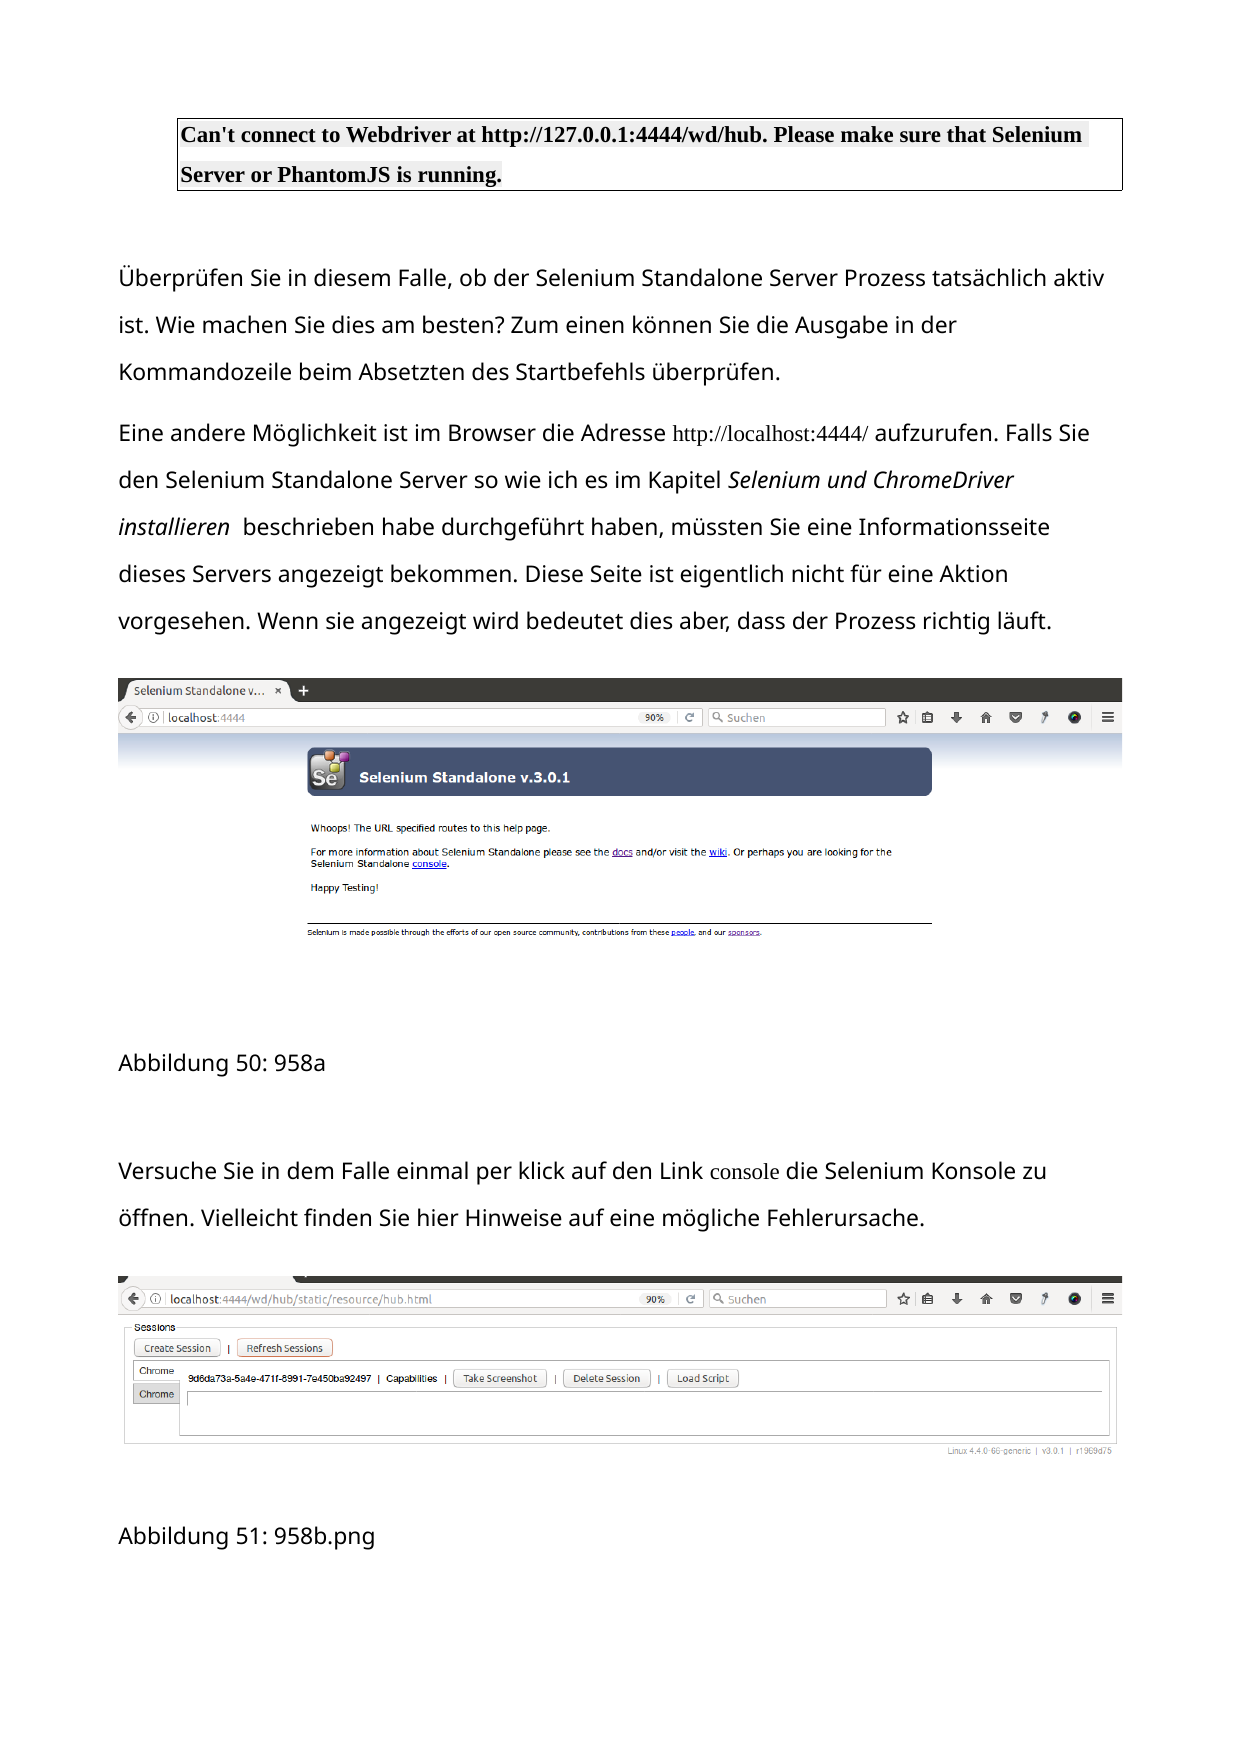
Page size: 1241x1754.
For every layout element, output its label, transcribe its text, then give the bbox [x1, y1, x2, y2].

text Versuche Sie in dem Falle einmal per klick auf den Link console die Selenium Konsole zu öffnen. Vielleicht finden Sie hier Hinweise auf eine mögliche Fehlerursache. [118, 1155, 1122, 1233]
picture [118, 678, 1123, 1047]
text Abbildung 50: 958a [118, 1047, 1122, 1078]
text Can't connect to Webdriver at http://127.0.0.1:4444/wd/hub. Please make sure that Selenium Server or PhantomJS is running. [178, 119, 1122, 190]
text Abbildung 51: 958b.png [118, 1521, 1122, 1551]
picture [118, 1276, 1123, 1521]
text Eine andere Möglichkeit ist im Browser die Adresse http://localhost:4444/ aufzurufen. Falls Sie den Selenium Standalone Server so wie ich es im Kapitel Selenium und ChromeDriver installieren beschrieben habe durchgeführt haben, müssten Sie eine Informationsseite dieses Servers angezeigt bekommen. Diese Seite ist eigentlich nicht für eine Aktion vorgesehen. Wenn sie angezeigt wird bedeutet dies aber, dass der Prozess richtig läuft. [118, 417, 1122, 636]
text Überprüfen Sie in diesem Falle, ob der Selenium Standalone Server Prozess tatsächlich aktiv ist. Wie machen Sie dies am besten? Zum einen können Sie die Ausgabe in der Kommandozeile beim Absetzten des Startbefehls überprüfen. [118, 262, 1122, 387]
